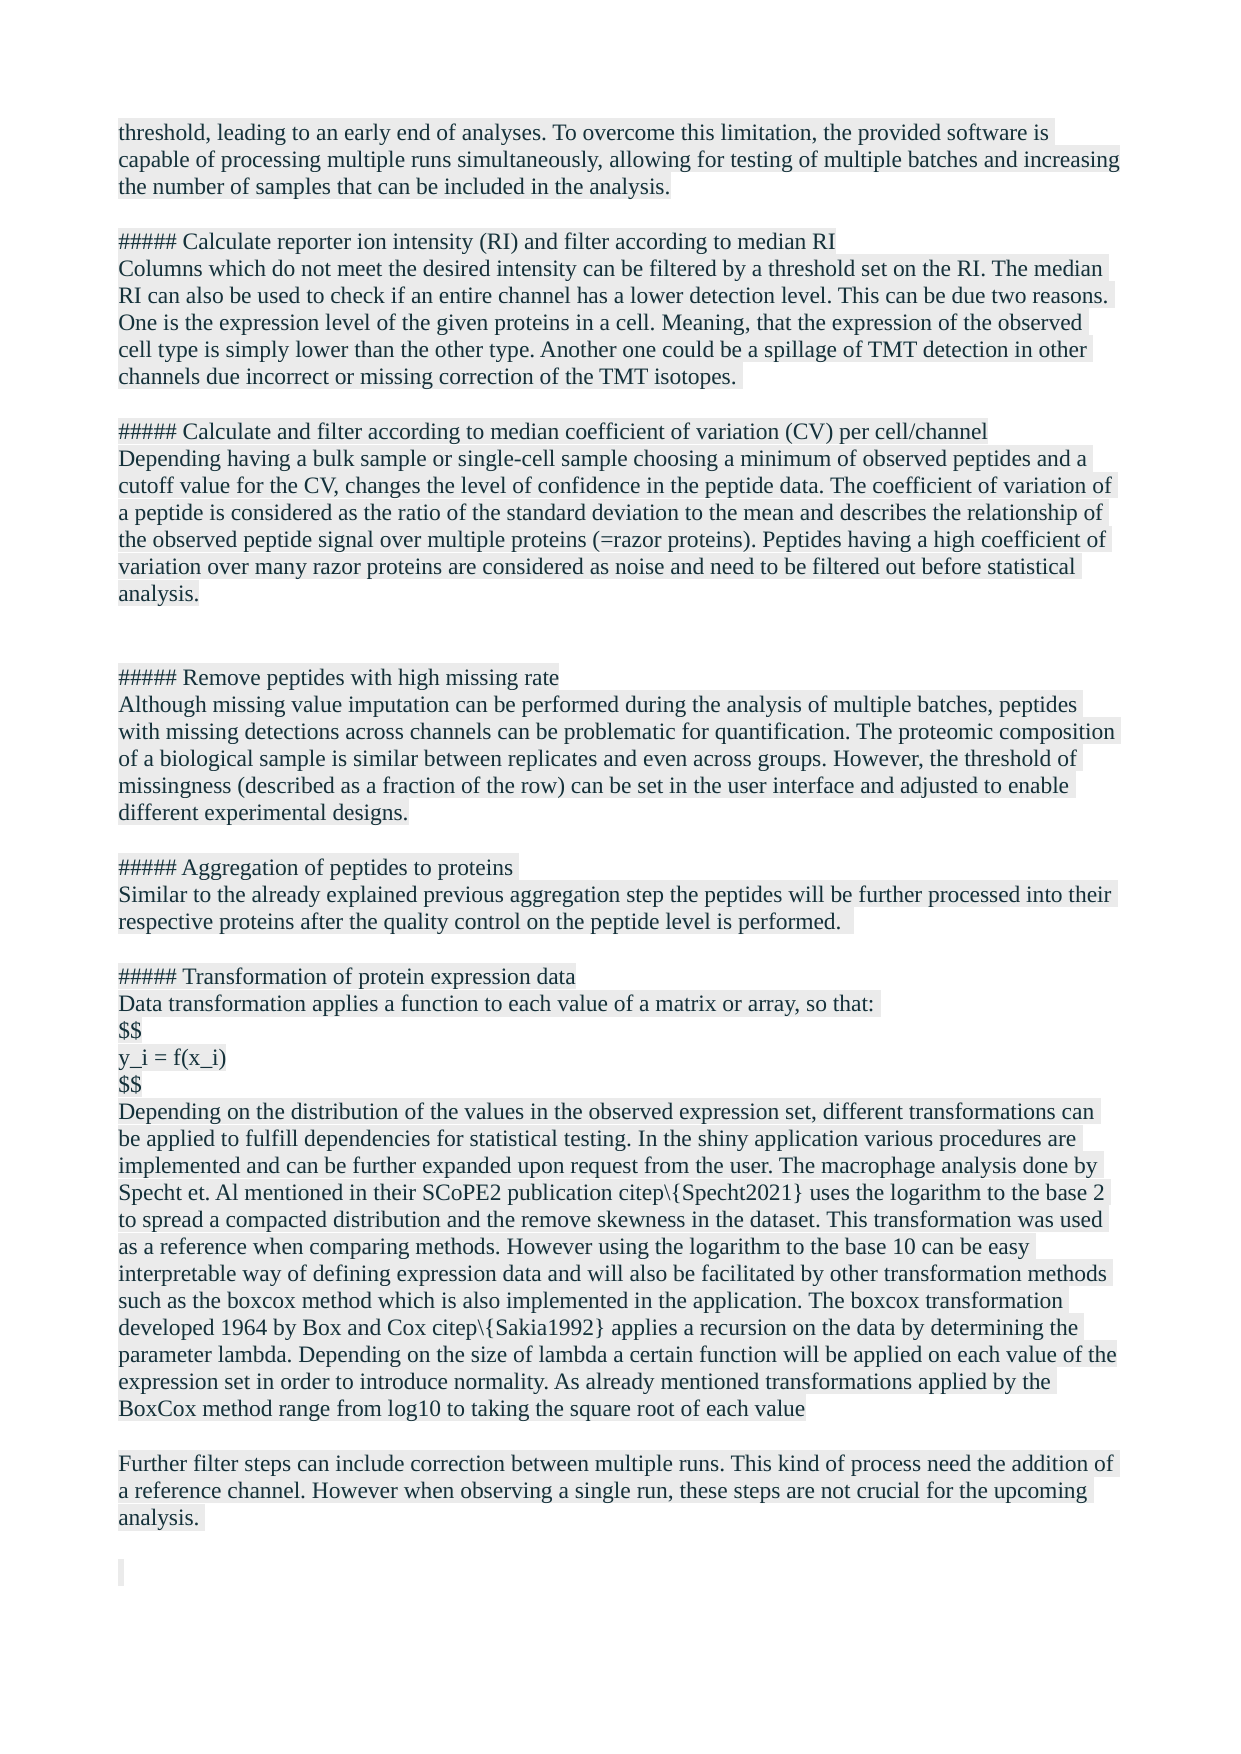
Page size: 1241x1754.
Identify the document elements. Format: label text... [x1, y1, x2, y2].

text ##### Aggregation of peptides to proteins [118, 853, 1122, 880]
text ##### Calculate reporter ion intensity (RI) and filter according to median RI [118, 227, 1122, 254]
text Depending on the distribution of the values in the observed expression set, different transformations can be applied to fulfill dependencies for statistical testing. In the shiny application various procedures are implemented and can be further expanded upon request from the user. The macrophage analysis done by Specht et. Al mentioned in their SCoPE2 publication citep\{Specht2021} uses the logarithm to the base 2 to spread a compacted distribution and the remove skewness in the dataset. This transformation was used as a reference when comparing methods. However using the logarithm to the base 10 can be easy interpretable way of defining expression data and will also be facilitated by other transformation methods such as the boxcox method which is also implemented in the application. The boxcox transformation developed 1964 by Box and Cox citep\{Sakia1992} applies a recursion on the data by determining the parameter lambda. Depending on the size of lambda a certain function will be applied on each value of the expression set in order to introduce normality. As already mentioned transformations applied by the BoxCox method range from log10 to taking the square root of each value [118, 1097, 1122, 1421]
text Although missing value imputation can be performed during the analysis of multiple batches, peptides with missing detections across channels can be problematic for quantification. The proteomic composition of a biological sample is similar between replicates and even across groups. However, the threshold of missingness (described as a fraction of the row) can be set in the user interface and adjusted to enable different experimental designs. [118, 690, 1122, 825]
text ##### Calculate and filter according to median coefficient of variation (CV) per cell/channel [118, 418, 1122, 444]
text Data transformation applies a function to each value of a matrix or array, so that: [118, 989, 1122, 1017]
text Depending having a bulk sample or single-cell sample choosing a minimum of observed peptides and a cutoff value for the CV, changes the level of confidence in the peptide data. The coefficient of variation of a peptide is considered as the ratio of the standard deviation to the mean and describes the relationship of the observed peptide signal over multiple proteins (=razor proteins). Peptides having a high coefficient of variation over many razor proteins are considered as noise and need to be filtered out before statistical analysis. [118, 444, 1122, 606]
text threshold, leading to an early end of analyses. To overcome this limitation, the provided software is capable of processing multiple runs simultaneously, allowing for testing of multiple batches and increasing the number of samples that can be included in the analysis. [118, 118, 1122, 199]
text ##### Transformation of protein expression data [118, 963, 1122, 989]
text ##### Remove peptides with high missing rate [118, 663, 1122, 690]
text Similar to the already explained previous aggregation step the peptides will be further processed into their respective proteins after the quality control on the peptide level is performed. [118, 880, 1122, 934]
text $$ [118, 1017, 1122, 1043]
text $$ [118, 1071, 1122, 1097]
text y_i = f(x_i) [118, 1043, 1122, 1071]
text Columns which do not meet the desired intensity can be filtered by a threshold set on the RI. The median RI can also be used to check if an entire channel has a lower detection level. This can be due two reasons. One is the expression level of the given proteins in a cell. Meaning, that the expression of the observed cell type is simply lower than the other type. Another one could be a spillage of TMT detection in other channels due incorrect or missing correction of the TMT isotopes. [118, 254, 1122, 389]
text Further filter steps can include correction between multiple runs. This kind of process need the addition of a reference channel. However when observing a single run, these steps are not crucial for the upcoming analysis. [118, 1449, 1122, 1531]
